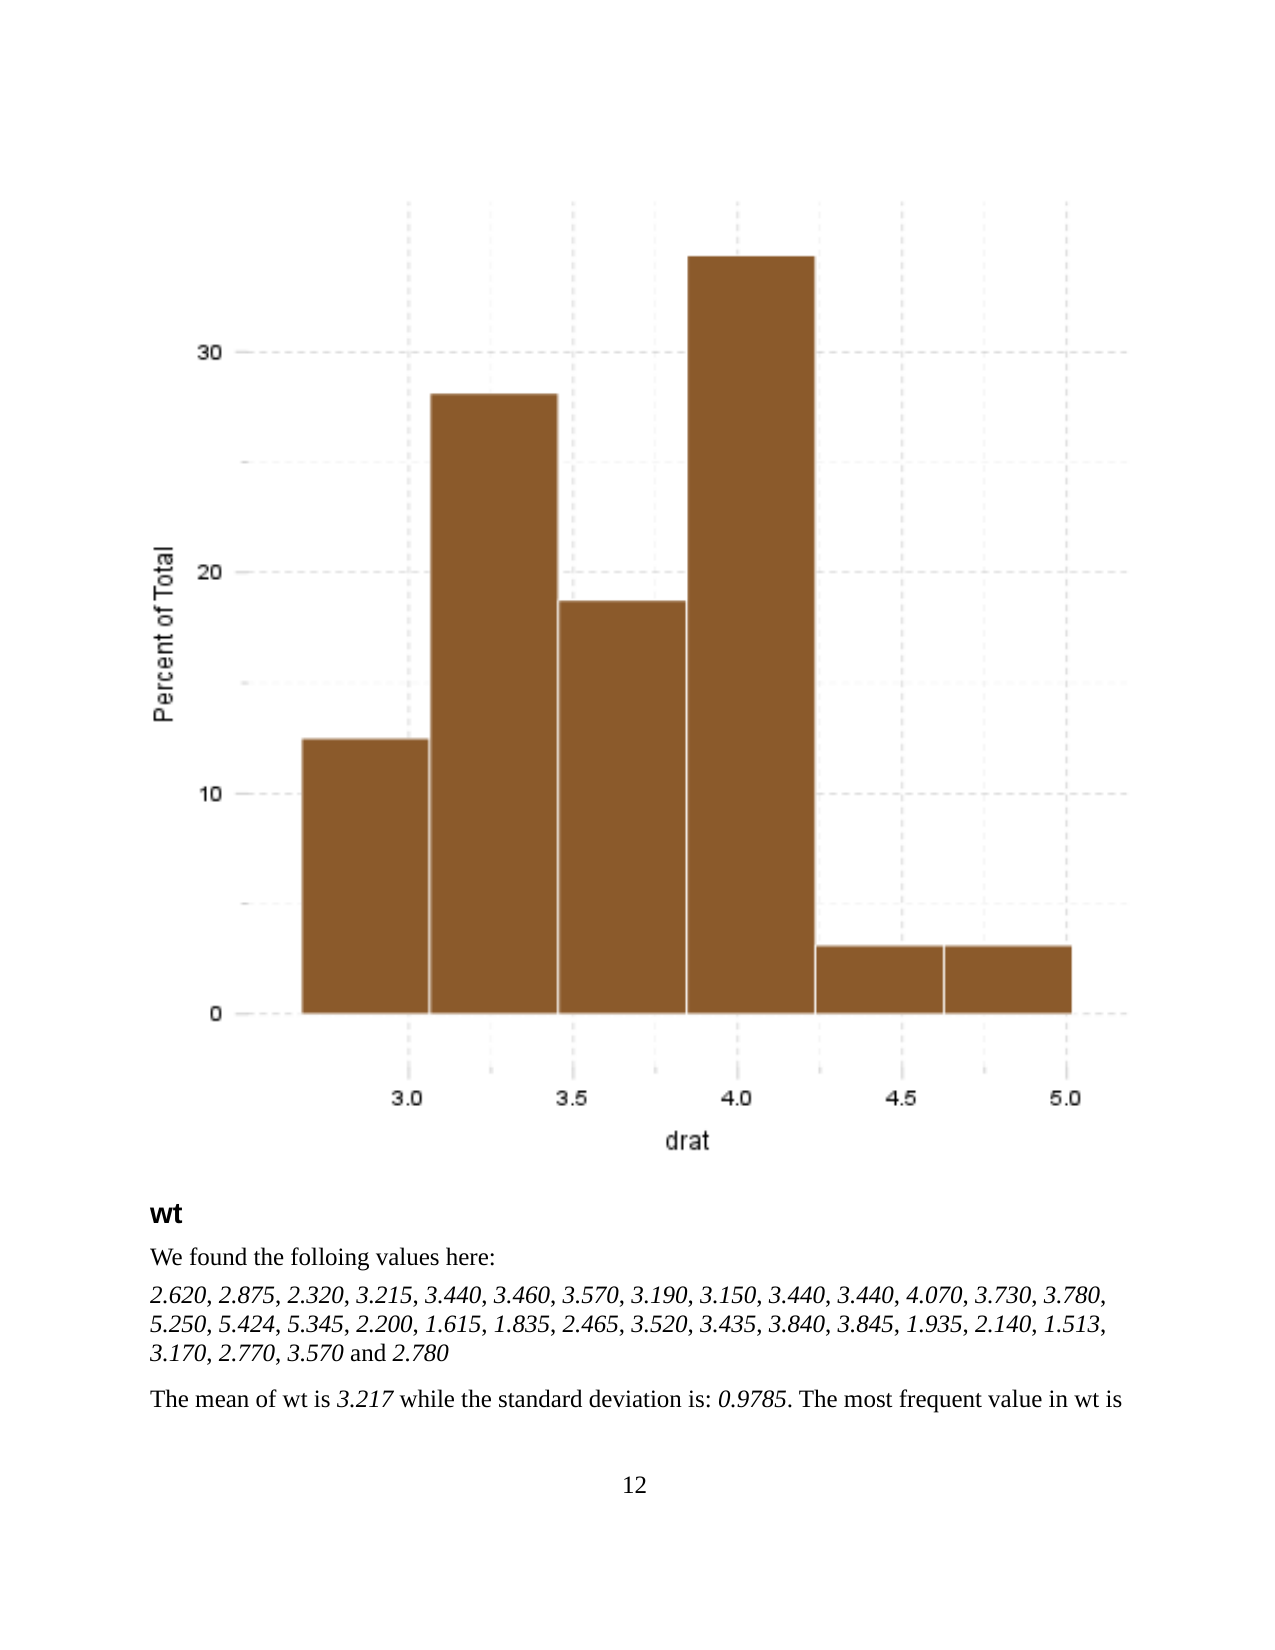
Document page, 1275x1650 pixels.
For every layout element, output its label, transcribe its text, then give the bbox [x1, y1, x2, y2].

subtitle wt [150, 1196, 1125, 1230]
text 2.620, 2.875, 2.320, 3.215, 3.440, 3.460, 3.570, 3.190, 3.150, 3.440, 3.440, 4.070, 3.730, 3.780, 5.250, 5.424, 5.345, 2.200, 1.615, 1.835, 2.465, 3.520, 3.435, 3.840, 3.845, 1.935, 2.140, 1.513, 3.170, 2.770, 3.570 and 2.780 [150, 1280, 1125, 1366]
text The mean of wt is 3.217 while the standard deviation is: 0.9785. The most frequent value in wt is [150, 1384, 1125, 1413]
text We found the folloing values here: [150, 1242, 1125, 1271]
picture [150, 150, 1163, 1163]
